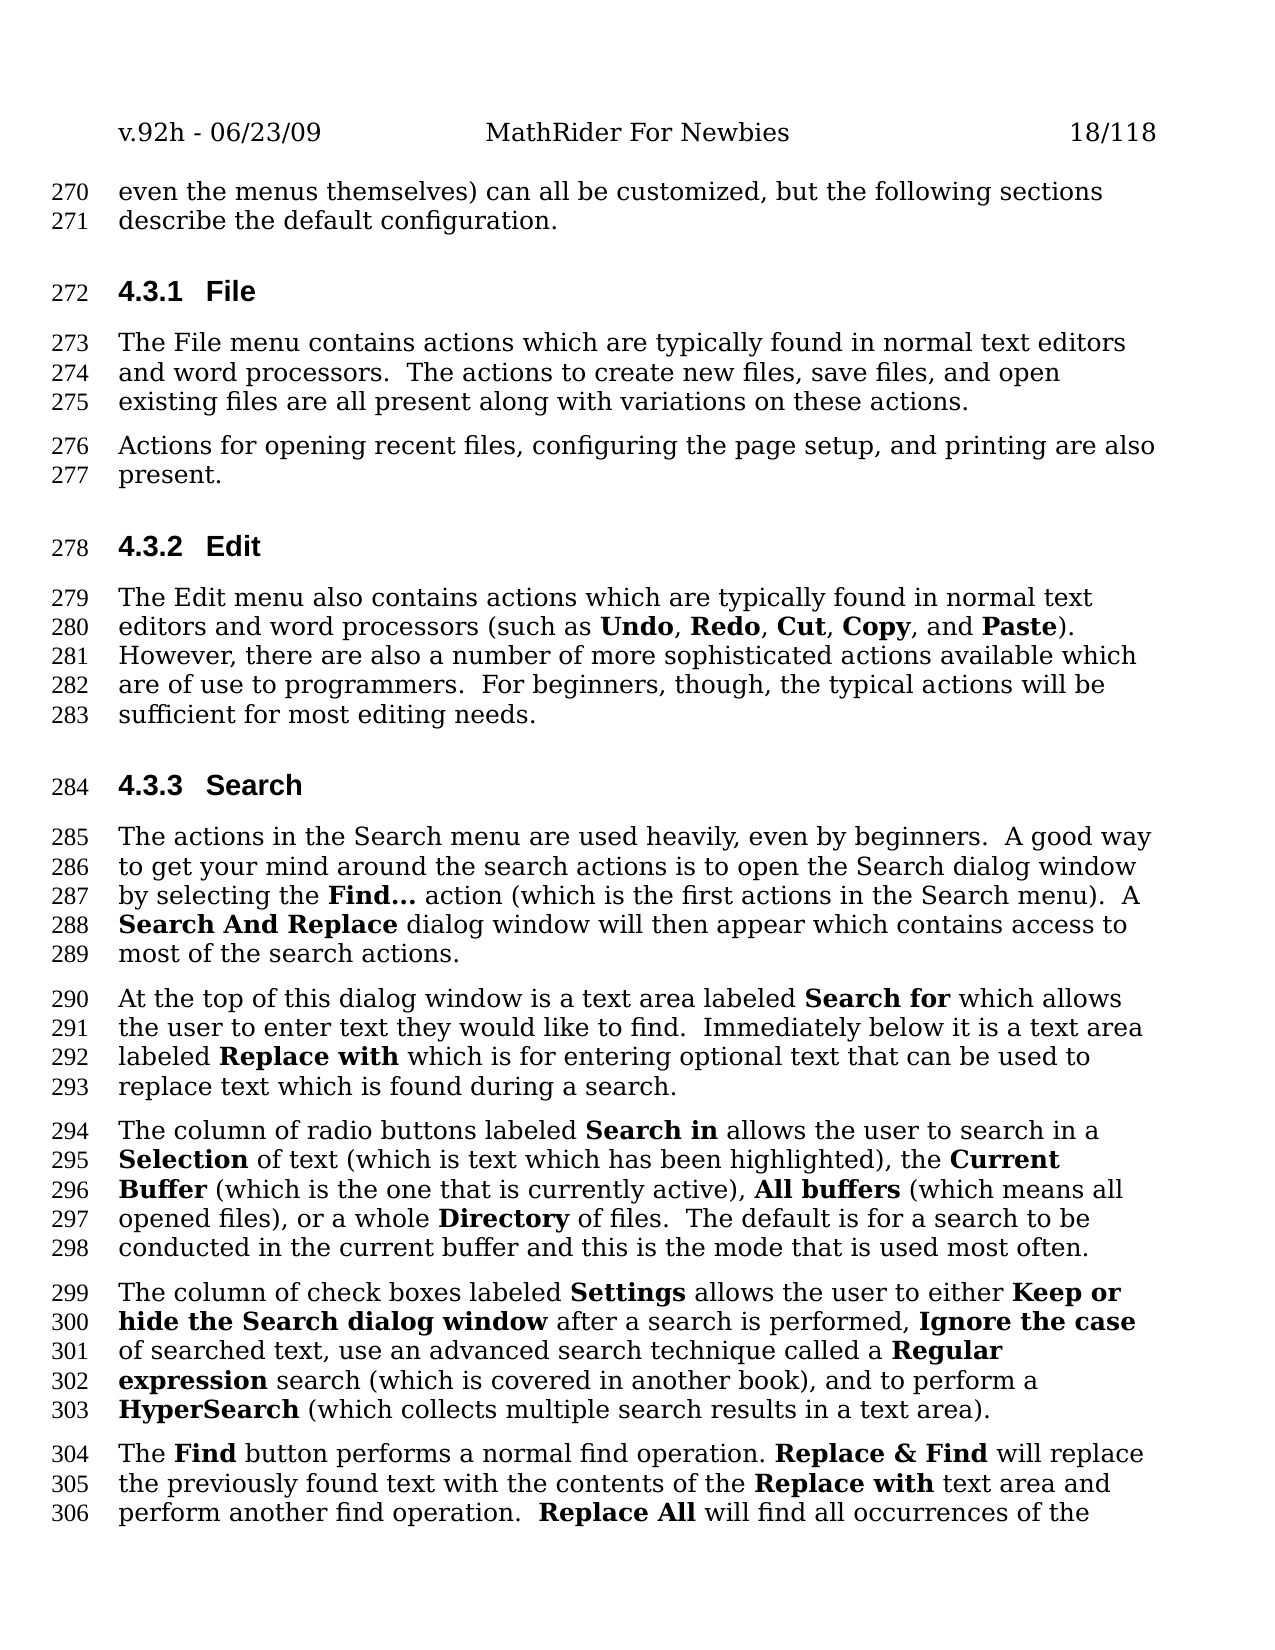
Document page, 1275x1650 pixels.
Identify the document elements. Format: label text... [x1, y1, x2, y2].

text The File menu contains actions which are typically found in normal text editors and word processors. The actions to create new files, save files, and open existing files are all present along with variations on these actions. [118, 329, 1157, 416]
text The column of radio buttons labeled Search in allows the user to search in a Selection of text (which is text which has been highlighted), the Current Buffer (which is the one that is currently active), All buffers (which means all opened files), or a whole Directory of files. The default is for a search to be conducted in the current buffer and this is the mode that is used most often. [118, 1116, 1157, 1263]
text Actions for opening recent files, configuring the page setup, and printing are also present. [118, 431, 1157, 489]
text The column of check boxes labeled Settings allows the user to either Keep or hide the Search dialog window after a search is performed, Ignore the case of searched text, use an advanced search technique called a Regular expression search (which is covered in another book), and to perform a HyperSearch (which collects multiple search results in a text area). [118, 1278, 1157, 1424]
text The Edit menu also contains actions which are typically found in normal text editors and word processors (such as Undo, Redo, Cut, Copy, and Paste). However, there are also a number of more sophisticated actions available which are of use to programmers. For beginners, though, the typical actions will be sufficient for most editing needs. [118, 583, 1157, 729]
subtitle File [118, 274, 1157, 308]
text The Find button performs a normal find operation. Replace & Find will replace the previously found text with the contents of the Replace with text area and perform another find operation. Replace All will find all occurrences of the [118, 1439, 1157, 1528]
text even the menus themselves) can all be customized, but the following sections describe the default configuration. [118, 177, 1157, 235]
subtitle Edit [118, 528, 1157, 562]
text The actions in the Search menu are used heavily, even by beginners. A good way to get your mind around the search actions is to open the Search dialog window by selecting the Find... action (which is the first actions in the Search menu). A Search And Replace dialog window will then appear which contains access to most of the search actions. [118, 823, 1157, 969]
subtitle Search [118, 768, 1157, 802]
text At the top of this dialog window is a text area labeled Search for which allows the user to enter text they would like to find. Immediately below it is a text area labeled Replace with which is for entering optional text that can be used to replace text which is found during a search. [118, 984, 1157, 1101]
